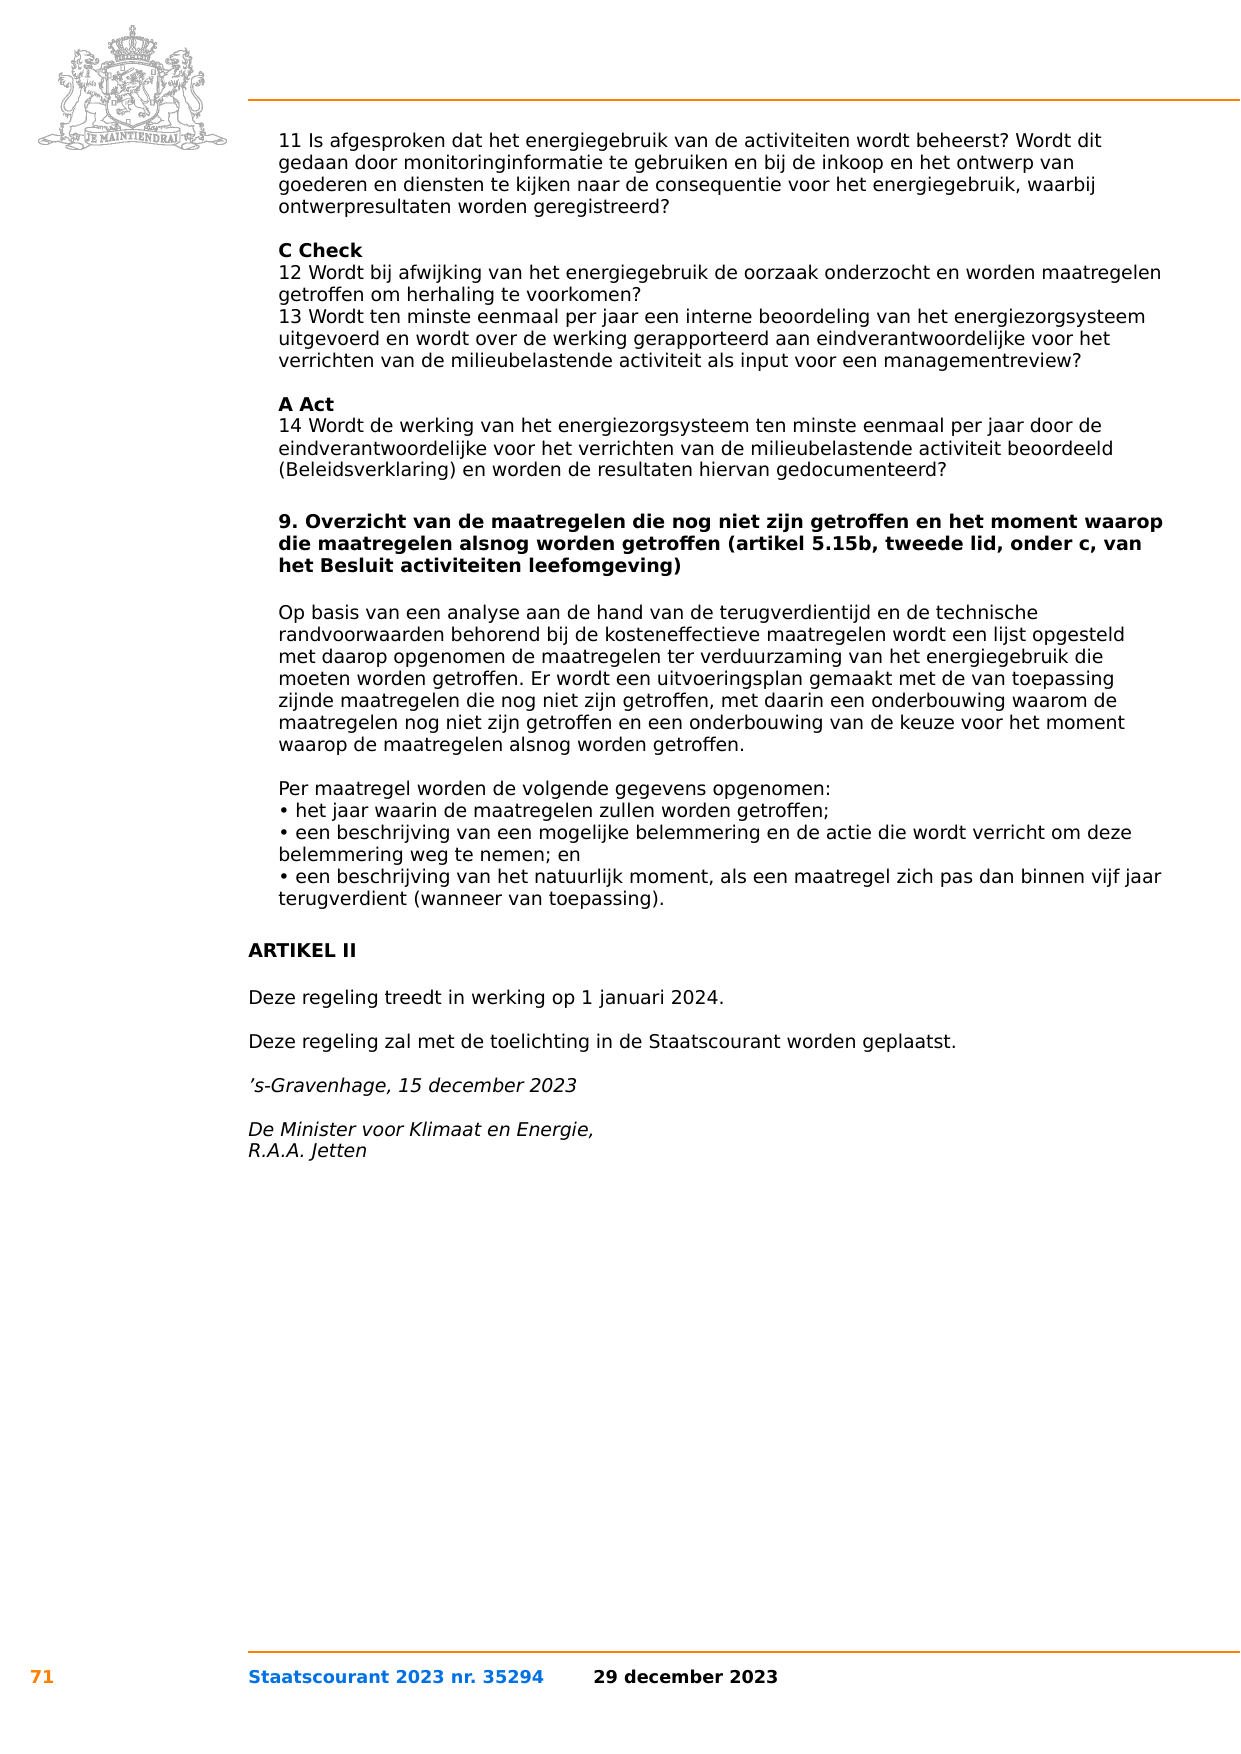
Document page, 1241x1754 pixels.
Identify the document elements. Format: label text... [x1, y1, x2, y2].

text Per maatregel worden de volgende gegevens opgenomen: [278, 778, 1163, 800]
text 14 Wordt de werking van het energiezorgsysteem ten minste eenmaal per jaar door de eindverantwoordelijke voor het verrichten van de milieubelastende activiteit beoordeeld (Beleidsverklaring) en worden de resultaten hiervan gedocumenteerd? [278, 415, 1163, 481]
text Deze regeling zal met de toelichting in de Staatscourant worden geplaatst. [248, 1031, 1163, 1053]
text • een beschrijving van het natuurlijk moment, als een maatregel zich pas dan binnen vijf jaar terugverdient (wanneer van toepassing). [278, 866, 1163, 910]
text 11 Is afgesproken dat het energiegebruik van de activiteiten wordt beheerst? Wordt dit gedaan door monitoringinformatie te gebruiken en bij de inkoop en het ontwerp van goederen en diensten te kijken naar de consequentie voor het energiegebruik, waarbij ontwerpresultaten worden geregistreerd? [278, 130, 1163, 218]
subtitle A Act [278, 393, 1163, 415]
subtitle ARTIKEL II [248, 940, 1163, 962]
subtitle C Check [278, 240, 1163, 262]
text ’s-Gravenhage, 15 december 2023 [248, 1074, 1163, 1097]
picture [38, 25, 227, 150]
text Deze regeling treedt in werking op 1 januari 2024. [248, 987, 1163, 1009]
subtitle 9. Overzicht van de maatregelen die nog niet zijn getroffen en het moment waarop die maatregelen alsnog worden getroffen (artikel 5.15b, tweede lid, onder c, van het Besluit activiteiten leefomgeving) [278, 511, 1163, 577]
text De Minister voor Klimaat en Energie, R.A.A. Jetten [248, 1118, 1163, 1162]
text 13 Wordt ten minste eenmaal per jaar een interne beoordeling van het energiezorgsysteem uitgevoerd en wordt over de werking gerapporteerd aan eindverantwoordelijke voor het verrichten van de milieubelastende activiteit als input voor een managementreview? [278, 306, 1163, 372]
text Op basis van een analyse aan de hand van de terugverdientijd en de technische randvoorwaarden behorend bij de kosteneffectieve maatregelen wordt een lijst opgesteld met daarop opgenomen de maatregelen ter verduurzaming van het energiegebruik die moeten worden getroffen. Er wordt een uitvoeringsplan gemaakt met de van toepassing zijnde maatregelen die nog niet zijn getroffen, met daarin een onderbouwing waarom de maatregelen nog niet zijn getroffen en een onderbouwing van de keuze voor het moment waarop de maatregelen alsnog worden getroffen. [278, 602, 1163, 756]
text • een beschrijving van een mogelijke belemmering en de actie die wordt verricht om deze belemmering weg te nemen; en [278, 822, 1163, 866]
text 12 Wordt bij afwijking van het energiegebruik de oorzaak onderzocht en worden maatregelen getroffen om herhaling te voorkomen? [278, 262, 1163, 306]
text • het jaar waarin de maatregelen zullen worden getroffen; [278, 800, 1163, 822]
